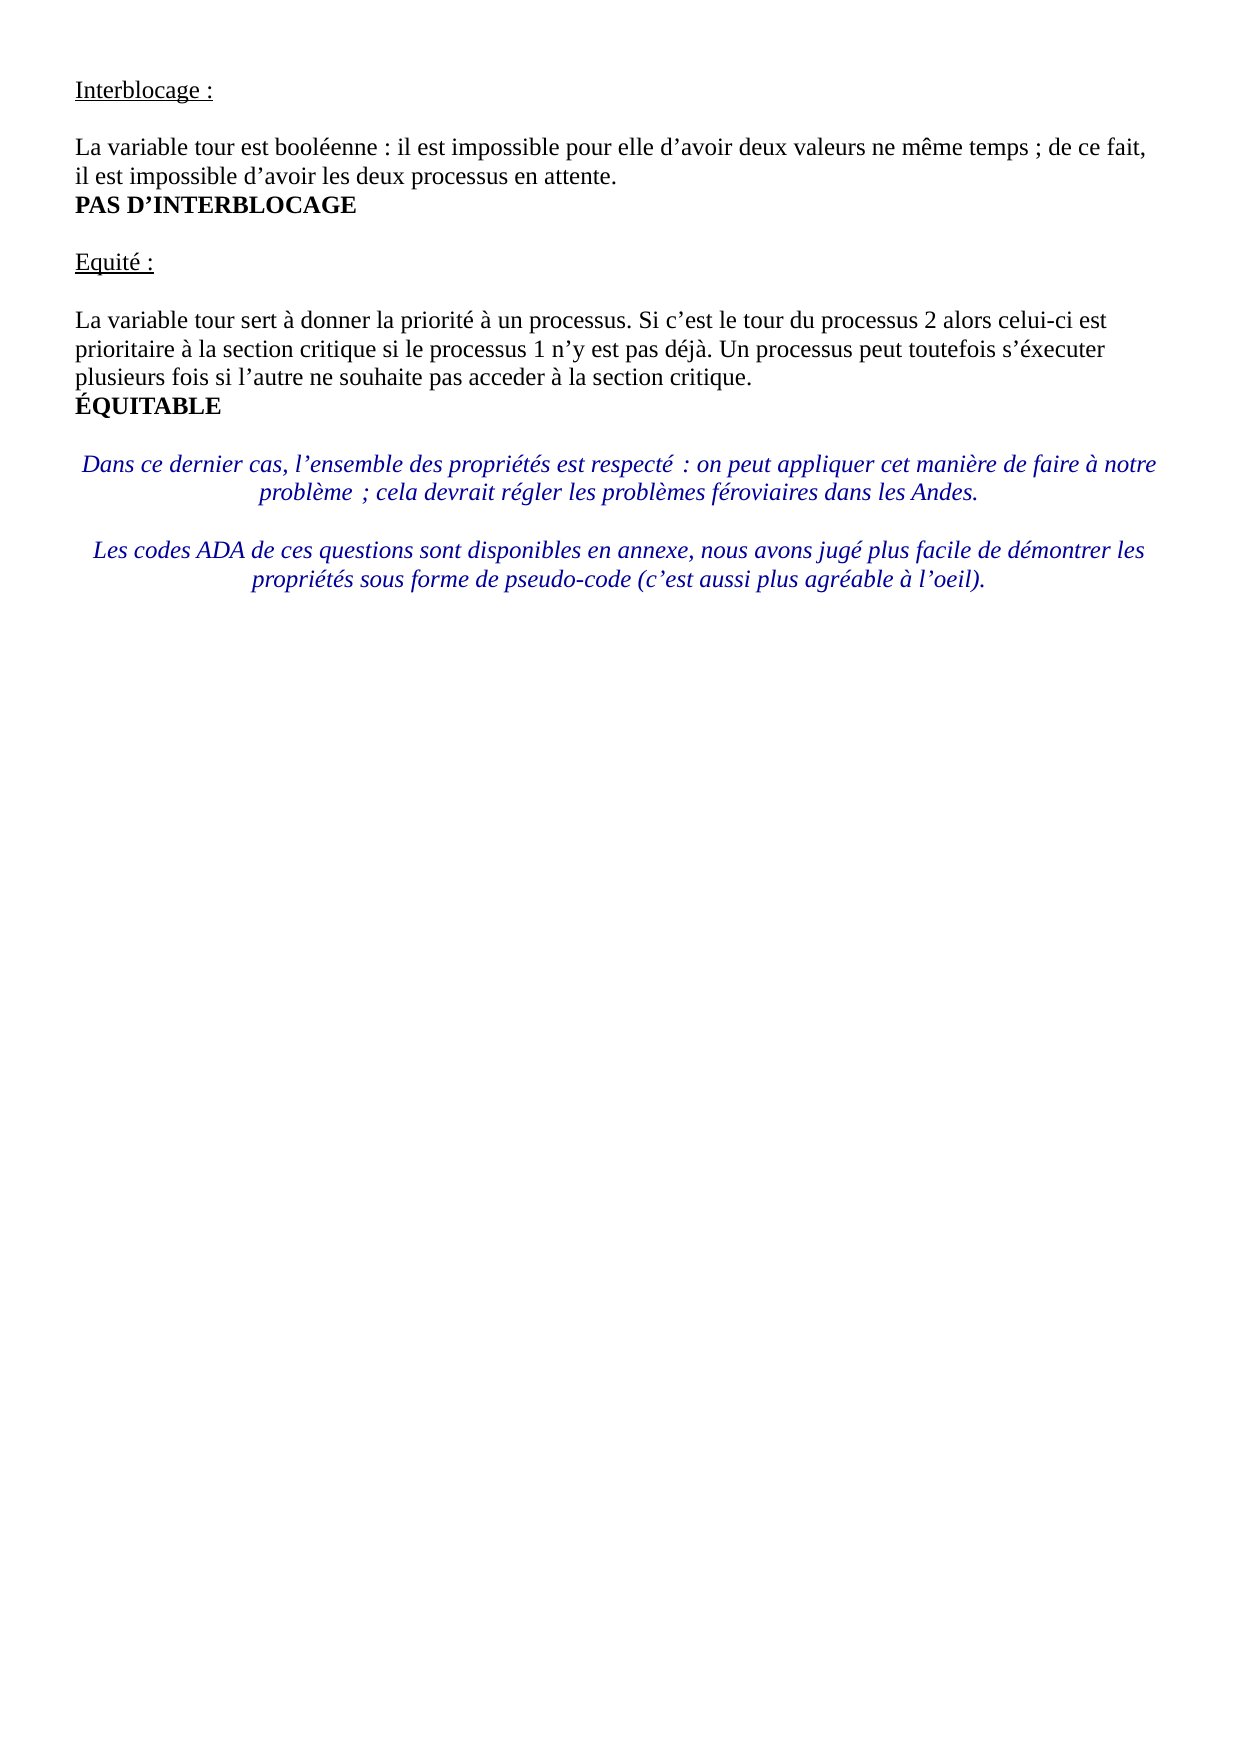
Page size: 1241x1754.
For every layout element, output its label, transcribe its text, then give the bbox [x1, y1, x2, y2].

text La variable tour sert à donner la priorité à un processus. Si c’est le tour du processus 2 alors celui-ci est prioritaire à la section critique si le processus 1 n’y est pas déjà. Un processus peut toutefois s’éxecuter plusieurs fois si l’autre ne souhaite pas acceder à la section critique. [75, 305, 1165, 391]
text Les codes ADA de ces questions sont disponibles en annexe, nous avons jugé plus facile de démontrer les propriétés sous forme de pseudo-code (c’est aussi plus agréable à l’oeil). [75, 535, 1165, 592]
text Interblocage : [75, 75, 1165, 104]
text ÉQUITABLE [75, 391, 1165, 420]
text Equité : [75, 247, 1165, 276]
text La variable tour est booléenne : il est impossible pour elle d’avoir deux valeurs ne même temps ; de ce fait, il est impossible d’avoir les deux processus en attente. [75, 132, 1165, 190]
text PAS D’INTERBLOCAGE [75, 190, 1165, 219]
text Dans ce dernier cas, l’ensemble des propriétés est respecté : on peut appliquer cet manière de faire à notre problème ; cela devrait régler les problèmes féroviaires dans les Andes. [75, 449, 1165, 506]
